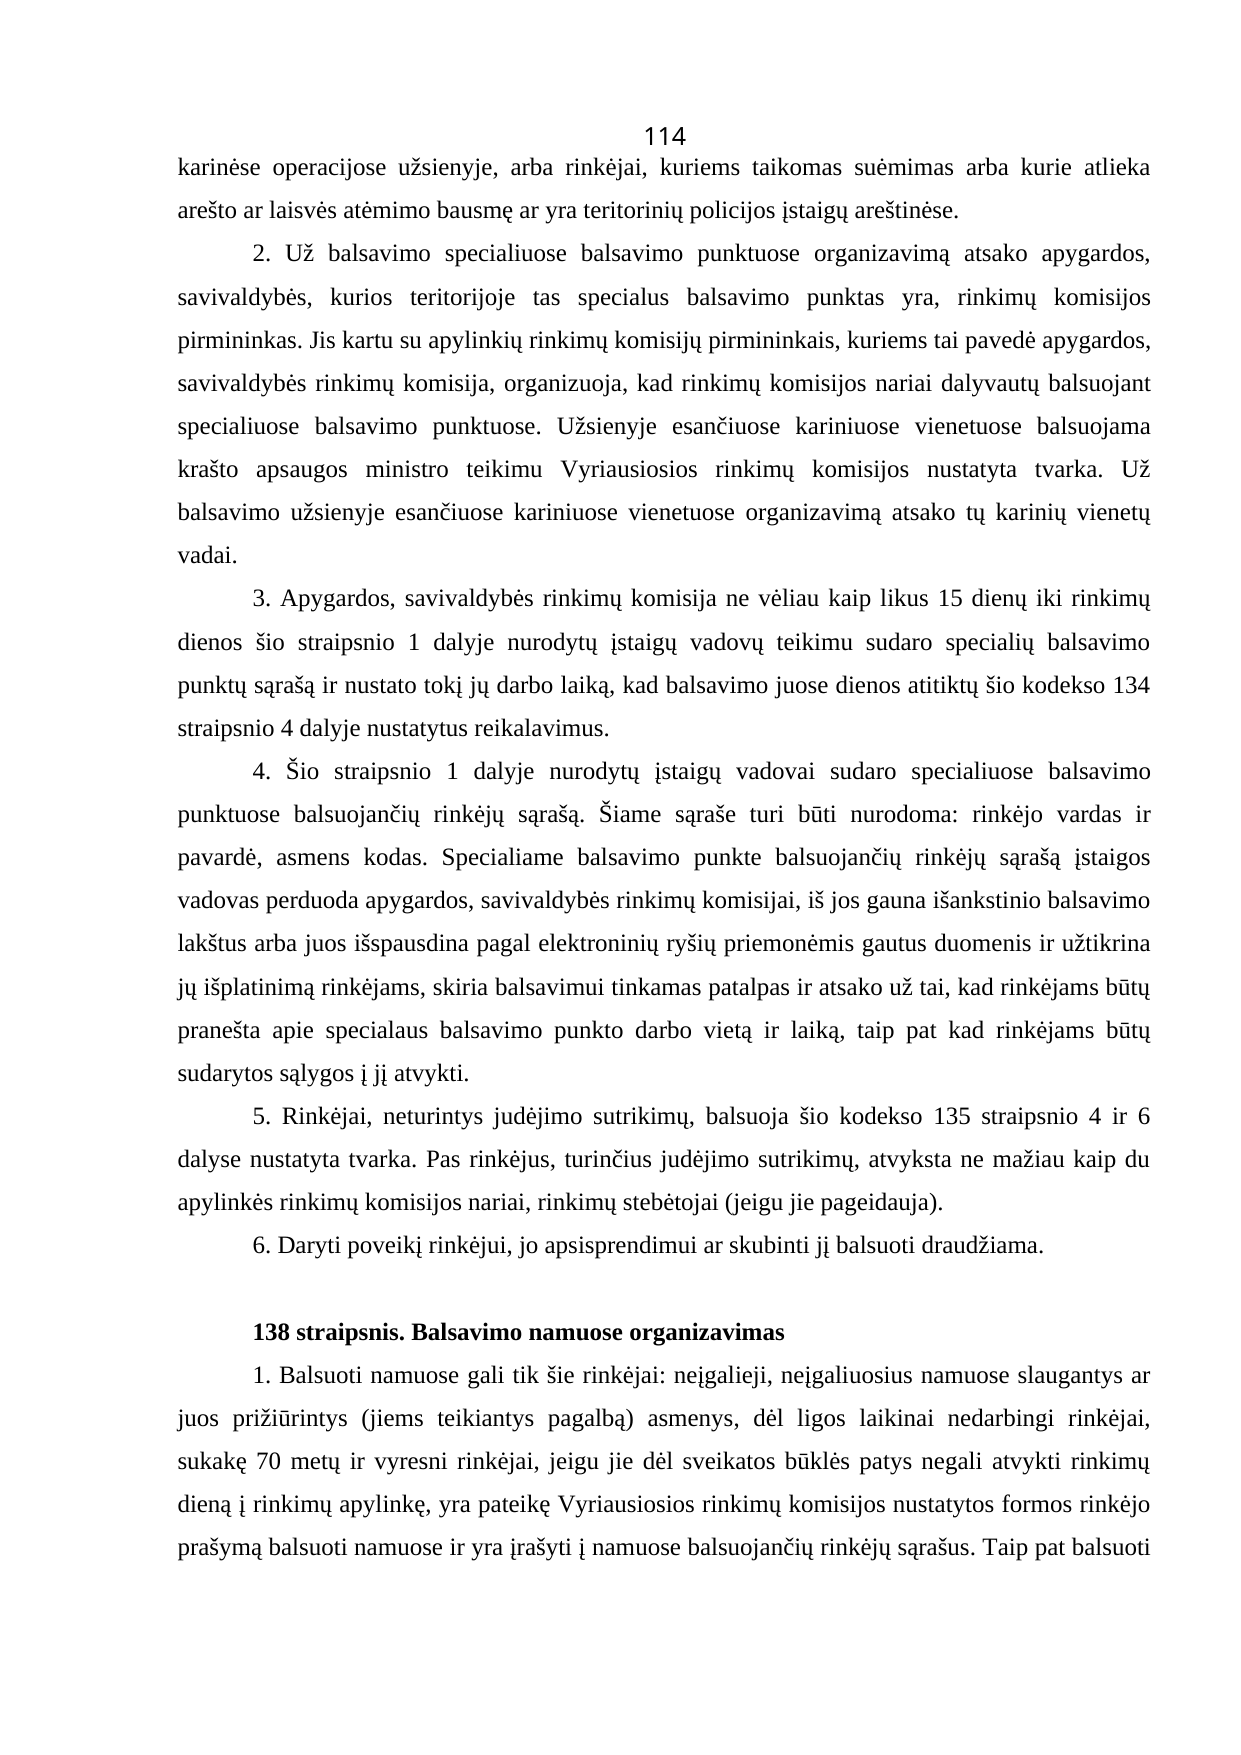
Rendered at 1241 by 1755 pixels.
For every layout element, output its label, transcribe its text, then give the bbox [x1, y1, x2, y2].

text karinėse operacijose užsienyje, arba rinkėjai, kuriems taikomas suėmimas arba kurie atlieka arešto ar laisvės atėmimo bausmę ar yra teritorinių policijos įstaigų areštinėse. [177, 152, 1152, 224]
text 6. Daryti poveikį rinkėjui, jo apsisprendimui ar skubinti jį balsuoti draudžiama. [177, 1230, 1152, 1259]
text 3. Apygardos, savivaldybės rinkimų komisija ne vėliau kaip likus 15 dienų iki rinkimų dienos šio straipsnio 1 dalyje nurodytų įstaigų vadovų teikimu sudaro specialių balsavimo punktų sąrašą ir nustato tokį jų darbo laiką, kad balsavimo juose dienos atitiktų šio kodekso 134 straipsnio 4 dalyje nustatytus reikalavimus. [177, 583, 1152, 742]
text 138 straipsnis. Balsavimo namuose organizavimas [177, 1317, 1152, 1345]
text 5. Rinkėjai, neturintys judėjimo sutrikimų, balsuoja šio kodekso 135 straipsnio 4 ir 6 dalyse nustatyta tvarka. Pas rinkėjus, turinčius judėjimo sutrikimų, atvyksta ne mažiau kaip du apylinkės rinkimų komisijos nariai, rinkimų stebėtojai (jeigu jie pageidauja). [177, 1101, 1152, 1216]
text 2. Už balsavimo specialiuose balsavimo punktuose organizavimą atsako apygardos, savivaldybės, kurios teritorijoje tas specialus balsavimo punktas yra, rinkimų komisijos pirmininkas. Jis kartu su apylinkių rinkimų komisijų pirmininkais, kuriems tai pavedė apygardos, savivaldybės rinkimų komisija, organizuoja, kad rinkimų komisijos nariai dalyvautų balsuojant specialiuose balsavimo punktuose. Užsienyje esančiuose kariniuose vienetuose balsuojama krašto apsaugos ministro teikimu Vyriausiosios rinkimų komisijos nustatyta tvarka. Už balsavimo užsienyje esančiuose kariniuose vienetuose organizavimą atsako tų karinių vienetų vadai. [177, 238, 1152, 569]
text 1. Balsuoti namuose gali tik šie rinkėjai: neįgalieji, neįgaliuosius namuose slaugantys ar juos prižiūrintys (jiems teikiantys pagalbą) asmenys, dėl ligos laikinai nedarbingi rinkėjai, sukakę 70 metų ir vyresni rinkėjai, jeigu jie dėl sveikatos būklės patys negali atvykti rinkimų dieną į rinkimų apylinkę, yra pateikę Vyriausiosios rinkimų komisijos nustatytos formos rinkėjo prašymą balsuoti namuose ir yra įrašyti į namuose balsuojančių rinkėjų sąrašus. Taip pat balsuoti [177, 1360, 1152, 1561]
text 4. Šio straipsnio 1 dalyje nurodytų įstaigų vadovai sudaro specialiuose balsavimo punktuose balsuojančių rinkėjų sąrašą. Šiame sąraše turi būti nurodoma: rinkėjo vardas ir pavardė, asmens kodas. Specialiame balsavimo punkte balsuojančių rinkėjų sąrašą įstaigos vadovas perduoda apygardos, savivaldybės rinkimų komisijai, iš jos gauna išankstinio balsavimo lakštus arba juos išspausdina pagal elektroninių ryšių priemonėmis gautus duomenis ir užtikrina jų išplatinimą rinkėjams, skiria balsavimui tinkamas patalpas ir atsako už tai, kad rinkėjams būtų pranešta apie specialaus balsavimo punkto darbo vietą ir laiką, taip pat kad rinkėjams būtų sudarytos sąlygos į jį atvykti. [177, 756, 1152, 1087]
